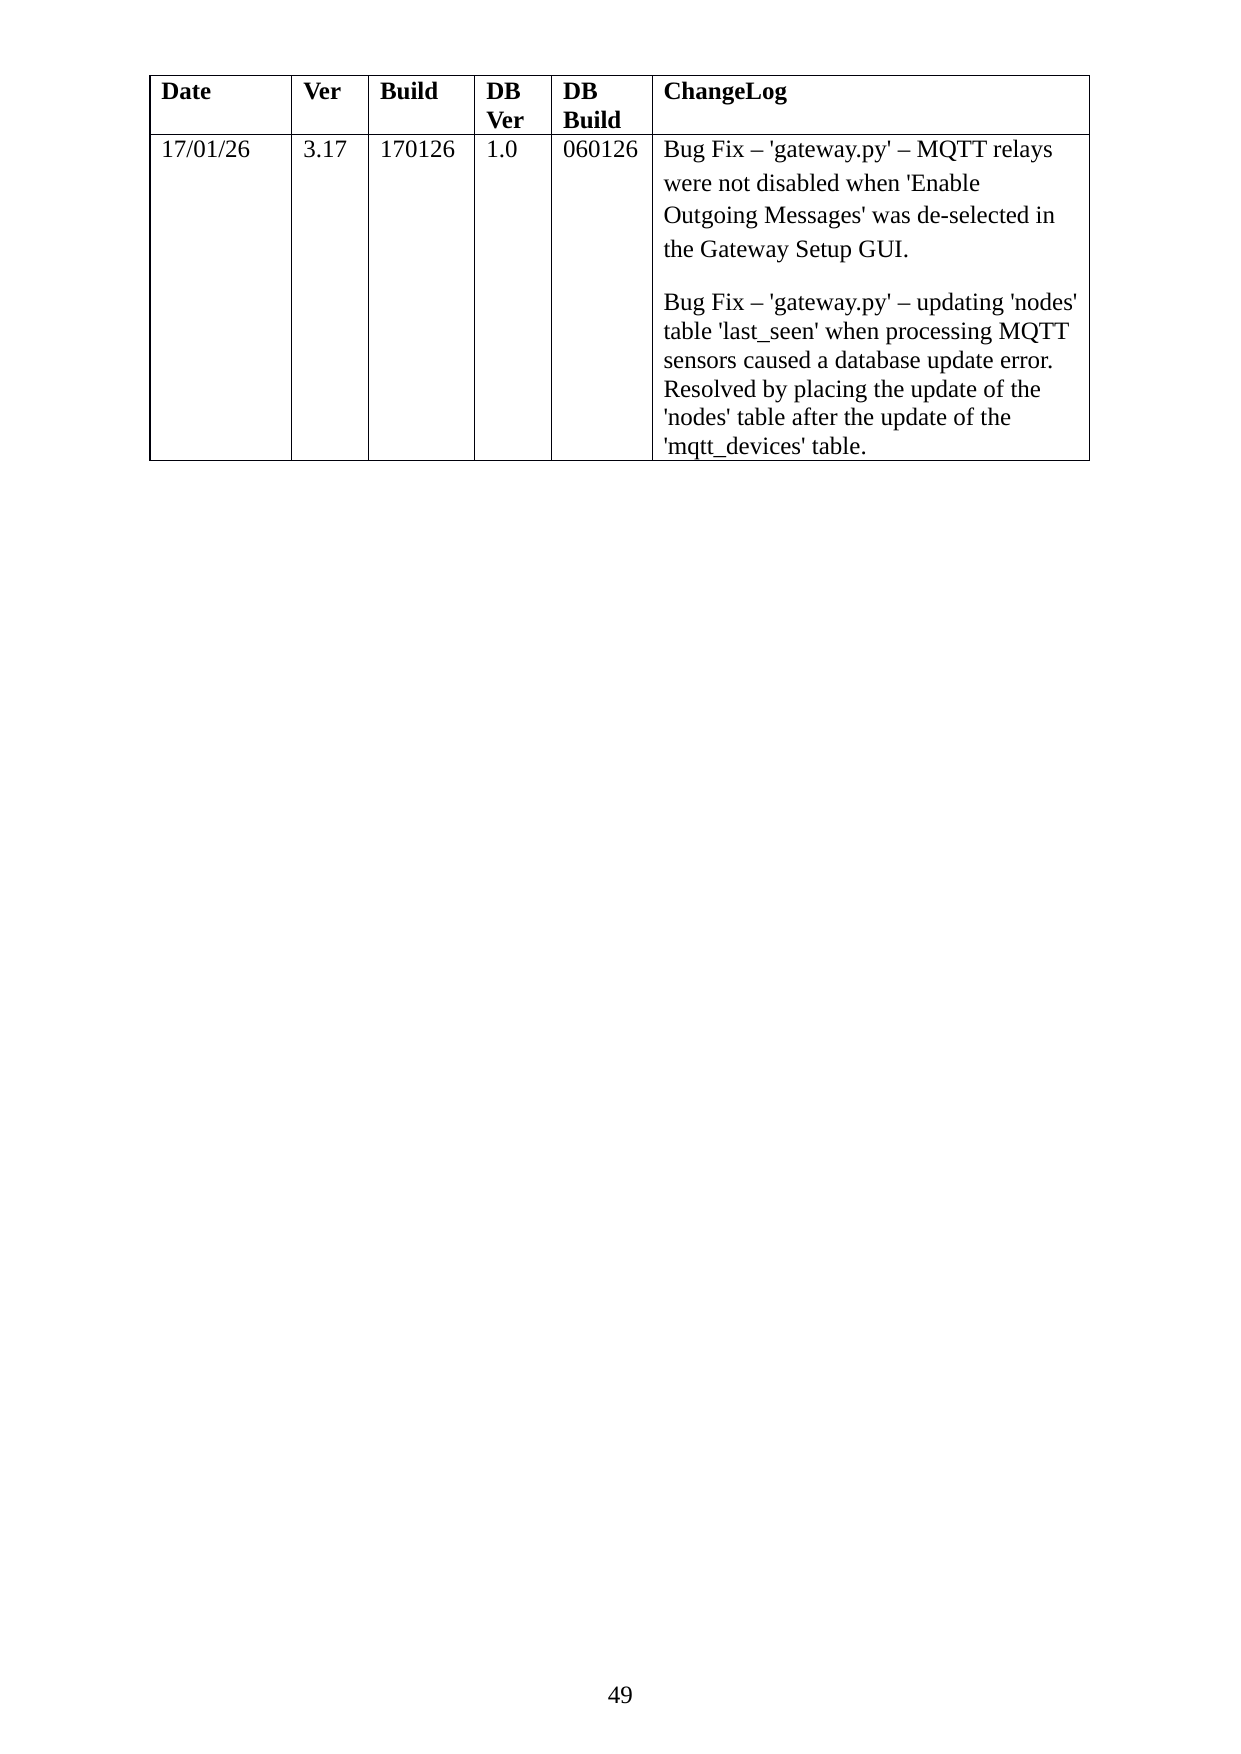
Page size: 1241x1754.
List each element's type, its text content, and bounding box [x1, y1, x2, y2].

table_header DB Build [552, 76, 652, 133]
table_header DB Ver [475, 76, 551, 133]
table_cell 1.0 [475, 135, 551, 460]
table_header Date [151, 76, 291, 133]
table_cell 3.17 [292, 135, 368, 460]
table_header ChangeLog [653, 76, 1089, 133]
table_cell Bug Fix – 'gateway.py' – MQTT relays were not disabled when 'Enable Outgoing Messages' was de-selected in the Gateway Setup GUI. Bug Fix – 'gateway.py' – updating 'nodes' table 'last_seen' when processing MQTT sensors caused a database update error. Resolved by placing the update of the 'nodes' table after the update of the 'mqtt_devices' table. [653, 135, 1089, 460]
table_header Ver [292, 76, 368, 133]
table_cell 170126 [369, 135, 474, 460]
table_cell 060126 [552, 135, 652, 460]
table_cell 17/01/26 [151, 135, 291, 460]
table_header Build [369, 76, 474, 133]
